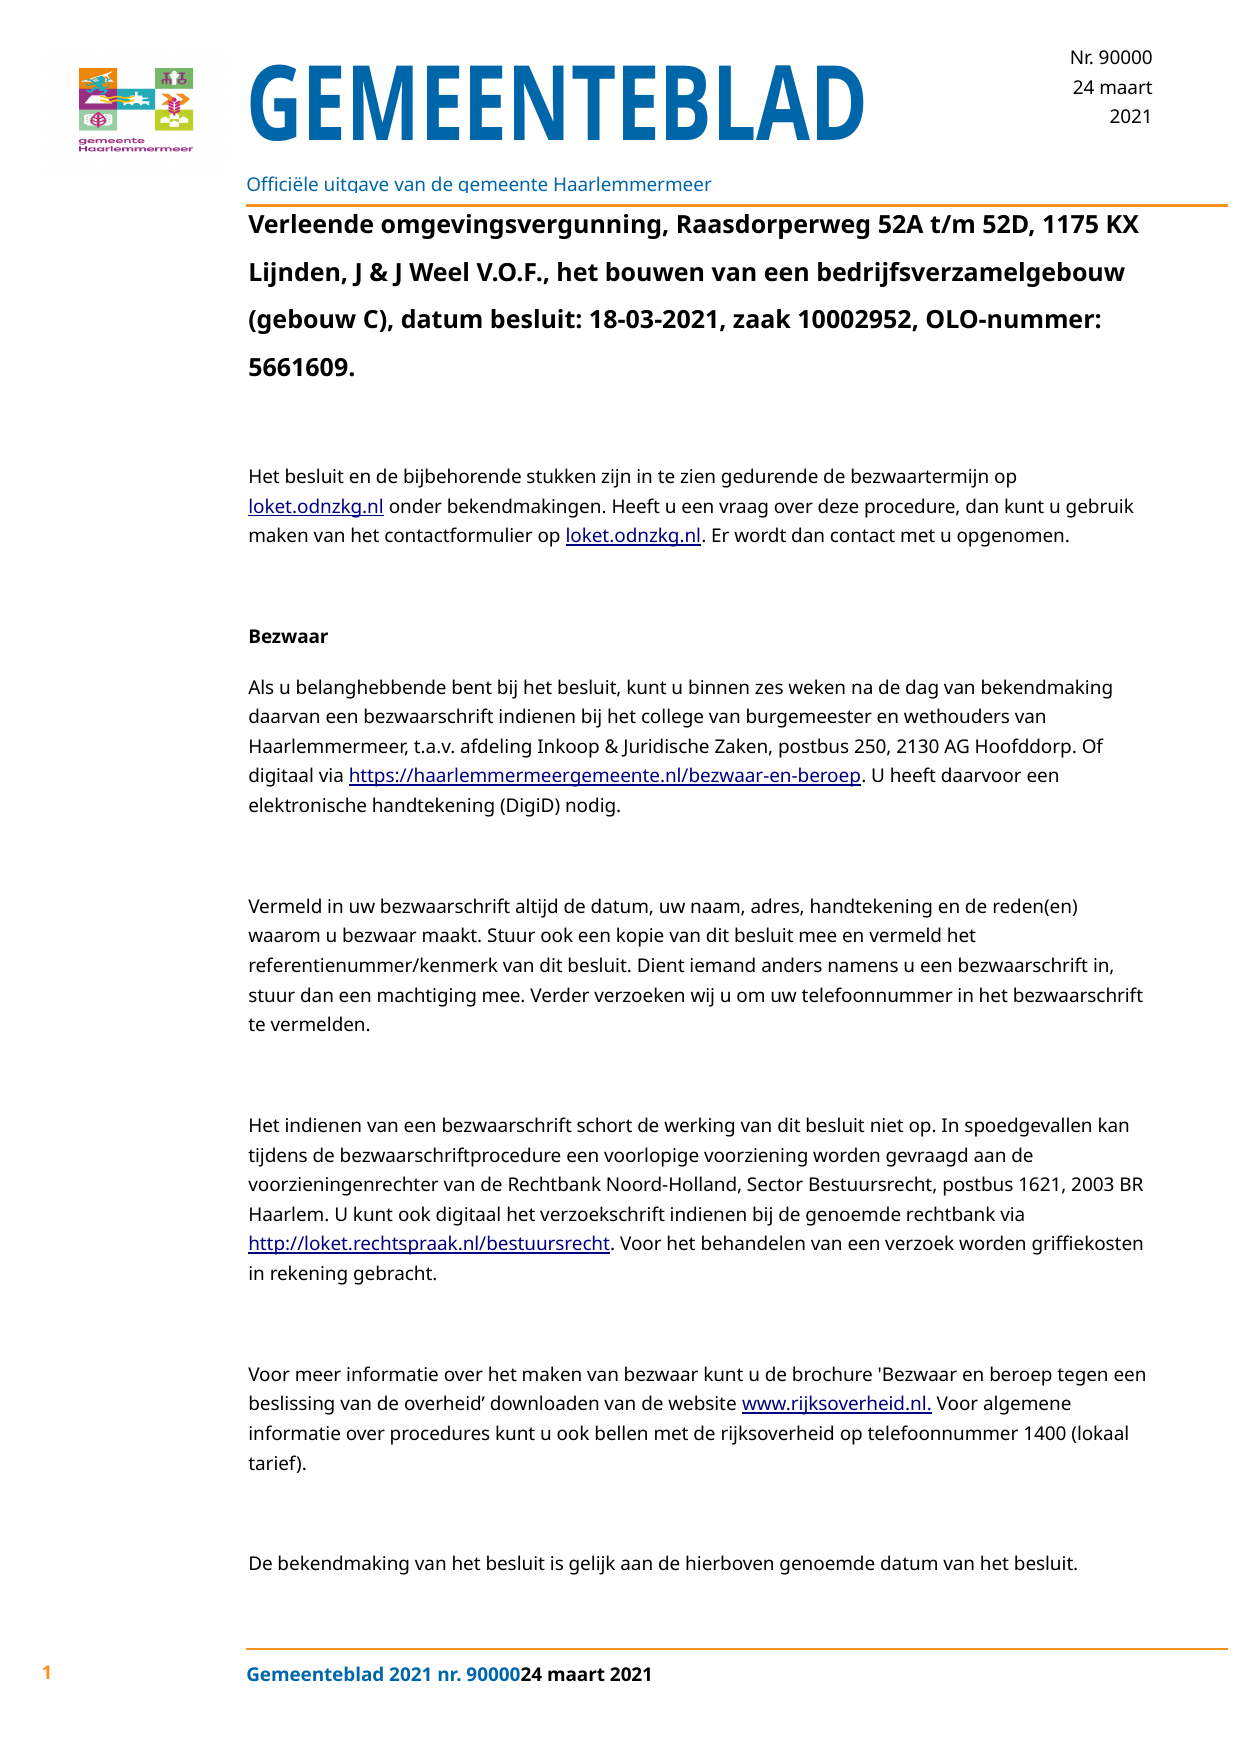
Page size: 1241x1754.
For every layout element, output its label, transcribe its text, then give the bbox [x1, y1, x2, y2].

text Voor meer informatie over het maken van bezwaar kunt u de brochure 'Bezwaar en beroep tegen een beslissing van de overheid’ downloaden van de website www.rijksoverheid.nl. Voor algemene informatie over procedures kunt u ook bellen met de rijksoverheid op telefoonnummer 1400 (lokaal tarief). [248, 1361, 1152, 1476]
text Als u belanghebbende bent bij het besluit, kunt u binnen zes weken na de dag van bekendmaking daarvan een bezwaarschrift indienen bij het college van burgemeester en wethouders van Haarlemmermeer, t.a.v. afdeling Inkoop & Juridische Zaken, postbus 250, 2130 AG Hoofddorp. Of digitaal via https://haarlemmermeergemeente.nl/bezwaar-en-beroep. U heeft daarvoor een elektronische handtekening (DigiD) nodig. [248, 674, 1152, 818]
text Het besluit en de bijbehorende stukken zijn in te zien gedurende de bezwaartermijn op loket.odnzkg.nl onder bekendmakingen. Heeft u een vraag over deze procedure, dan kunt u gebruik maken van het contactformulier op loket.odnzkg.nl. Er wordt dan contact met u opgenomen. [248, 463, 1152, 548]
text Bezwaar [248, 623, 1152, 649]
text De bekendmaking van het besluit is gelijk aan de hierboven genoemde datum van het besluit. [248, 1551, 1152, 1576]
text Verleende omgevingsvergunning, Raasdorperweg 52A t/m 52D, 1175 KX Lijnden, J & J Weel V.O.F., het bouwen van een bedrijfsverzamelgebouw (gebouw C), datum besluit: 18-03-2021, zaak 10002952, OLO-nummer: 5661609. [248, 207, 1152, 384]
text Vermeld in uw bezwaarschrift altijd de datum, uw naam, adres, handtekening en de reden(en) waarom u bezwaar maakt. Stuur ook een kopie van dit besluit mee en vermeld het referentienummer/kenmerk van dit besluit. Dient iemand anders namens u een bezwaarschrift in, stuur dan een machtiging mee. Verder verzoeken wij u om uw telefoonnummer in het bezwaarschrift te vermelden. [248, 893, 1152, 1037]
picture [41, 47, 231, 172]
text Het indienen van een bezwaarschrift schort de werking van dit besluit niet op. In spoedgevallen kan tijdens de bezwaarschriftprocedure een voorlopige voorziening worden gevraagd aan de voorzieningenrechter van de Rechtbank Noord-Holland, Sector Bestuursrecht, postbus 1621, 2003 BR Haarlem. U kunt ook digitaal het verzoekschrift indienen bij de genoemde rechtbank via http://loket.rechtspraak.nl/bestuursrecht. Voor het behandelen van een verzoek worden griffiekosten in rekening gebracht. [248, 1112, 1152, 1286]
